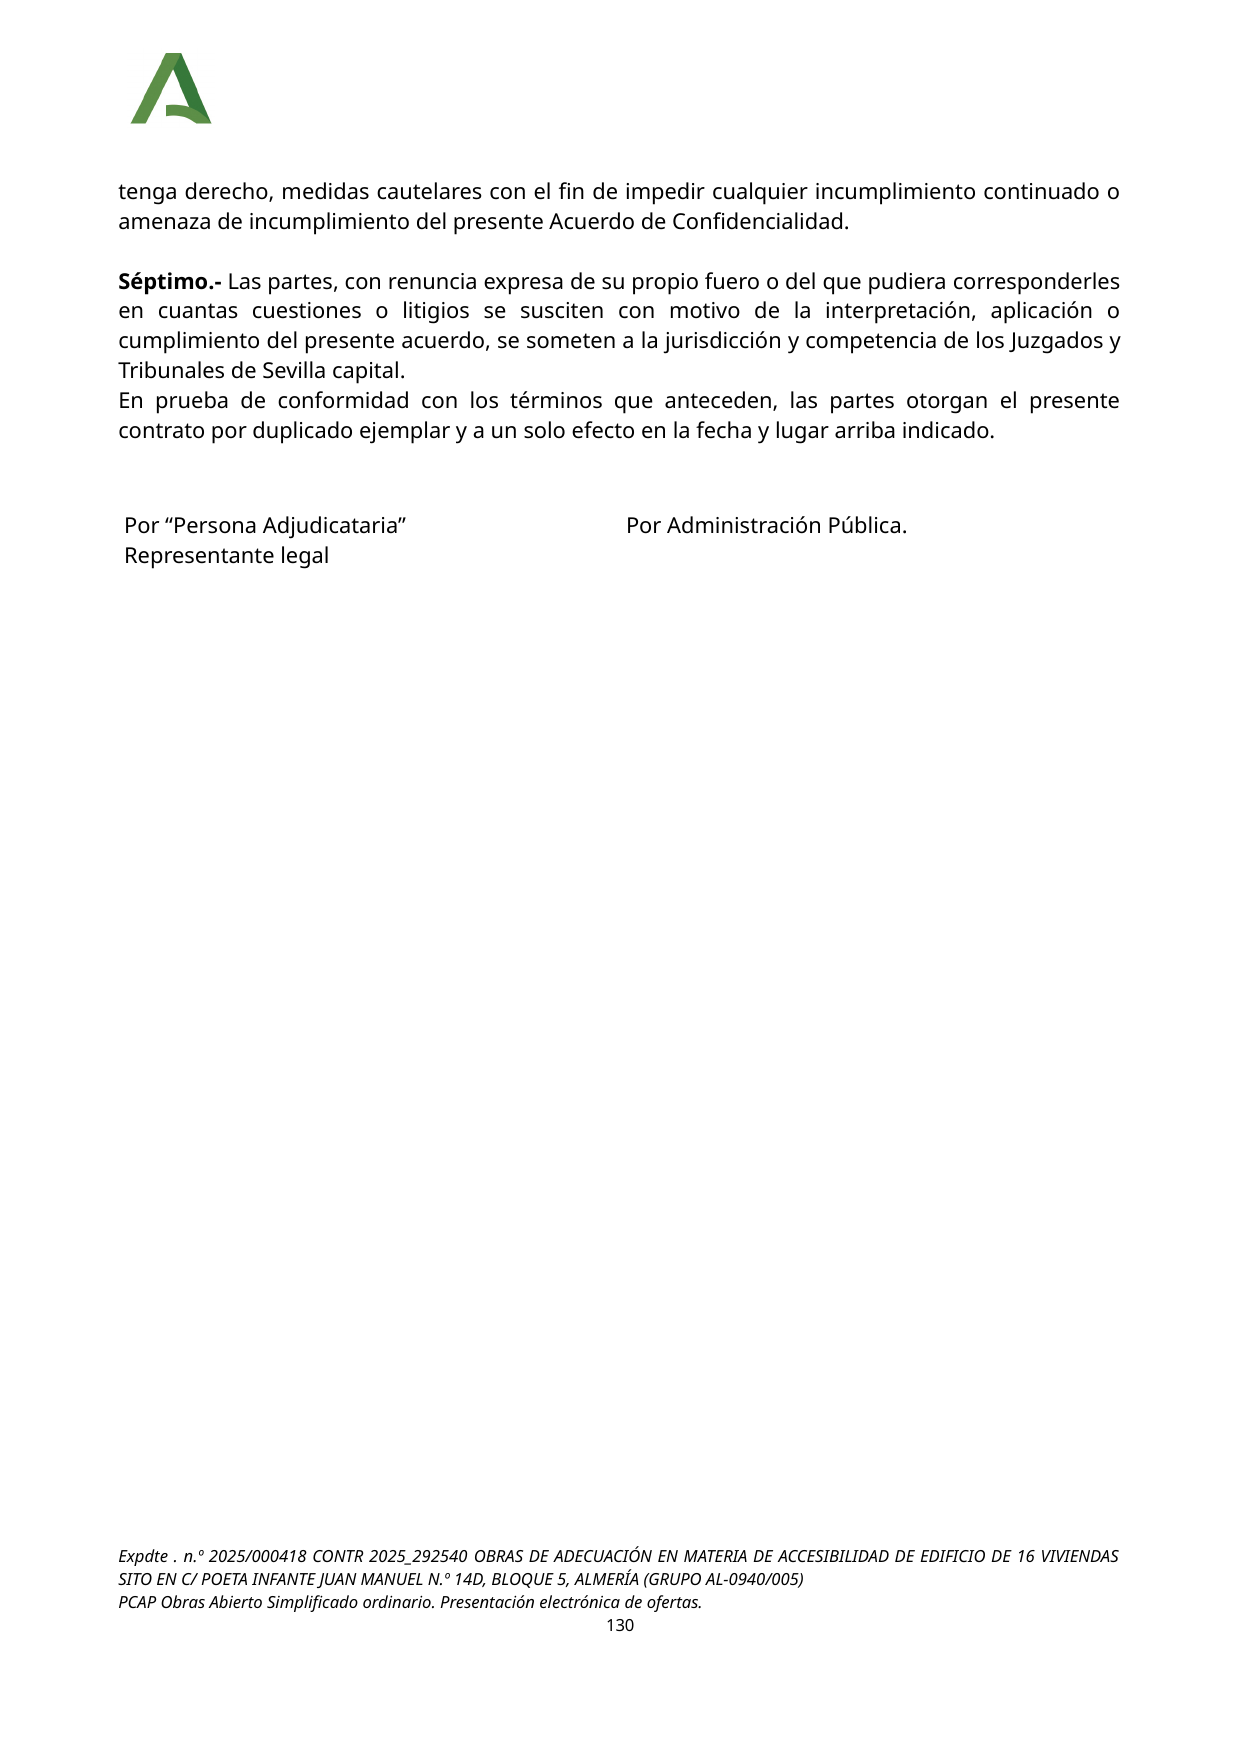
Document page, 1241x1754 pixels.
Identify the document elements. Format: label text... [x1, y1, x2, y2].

picture [127, 48, 216, 128]
text En prueba de conformidad con los términos que anteceden, las partes otorgan el presente contrato por duplicado ejemplar y a un solo efecto en la fecha y lugar arriba indicado. [118, 385, 1122, 444]
text tenga derecho, medidas cautelares con el fin de impedir cualquier incumplimiento continuado o amenaza de incumplimiento del presente Acuerdo de Confidencialidad. [118, 176, 1122, 236]
text Séptimo.- Las partes, con renuncia expresa de su propio fuero o del que pudiera corresponderles en cuantas cuestiones o litigios se susciten con motivo de la interpretación, aplicación o cumplimiento del presente acuerdo, se someten a la jurisdicción y competencia de los Juzgados y Tribunales de Sevilla capital. [118, 266, 1122, 385]
table_header Por “Persona Adjudicataria” Representante legal [118, 504, 620, 575]
table_header Por Administración Pública. [620, 504, 1122, 575]
